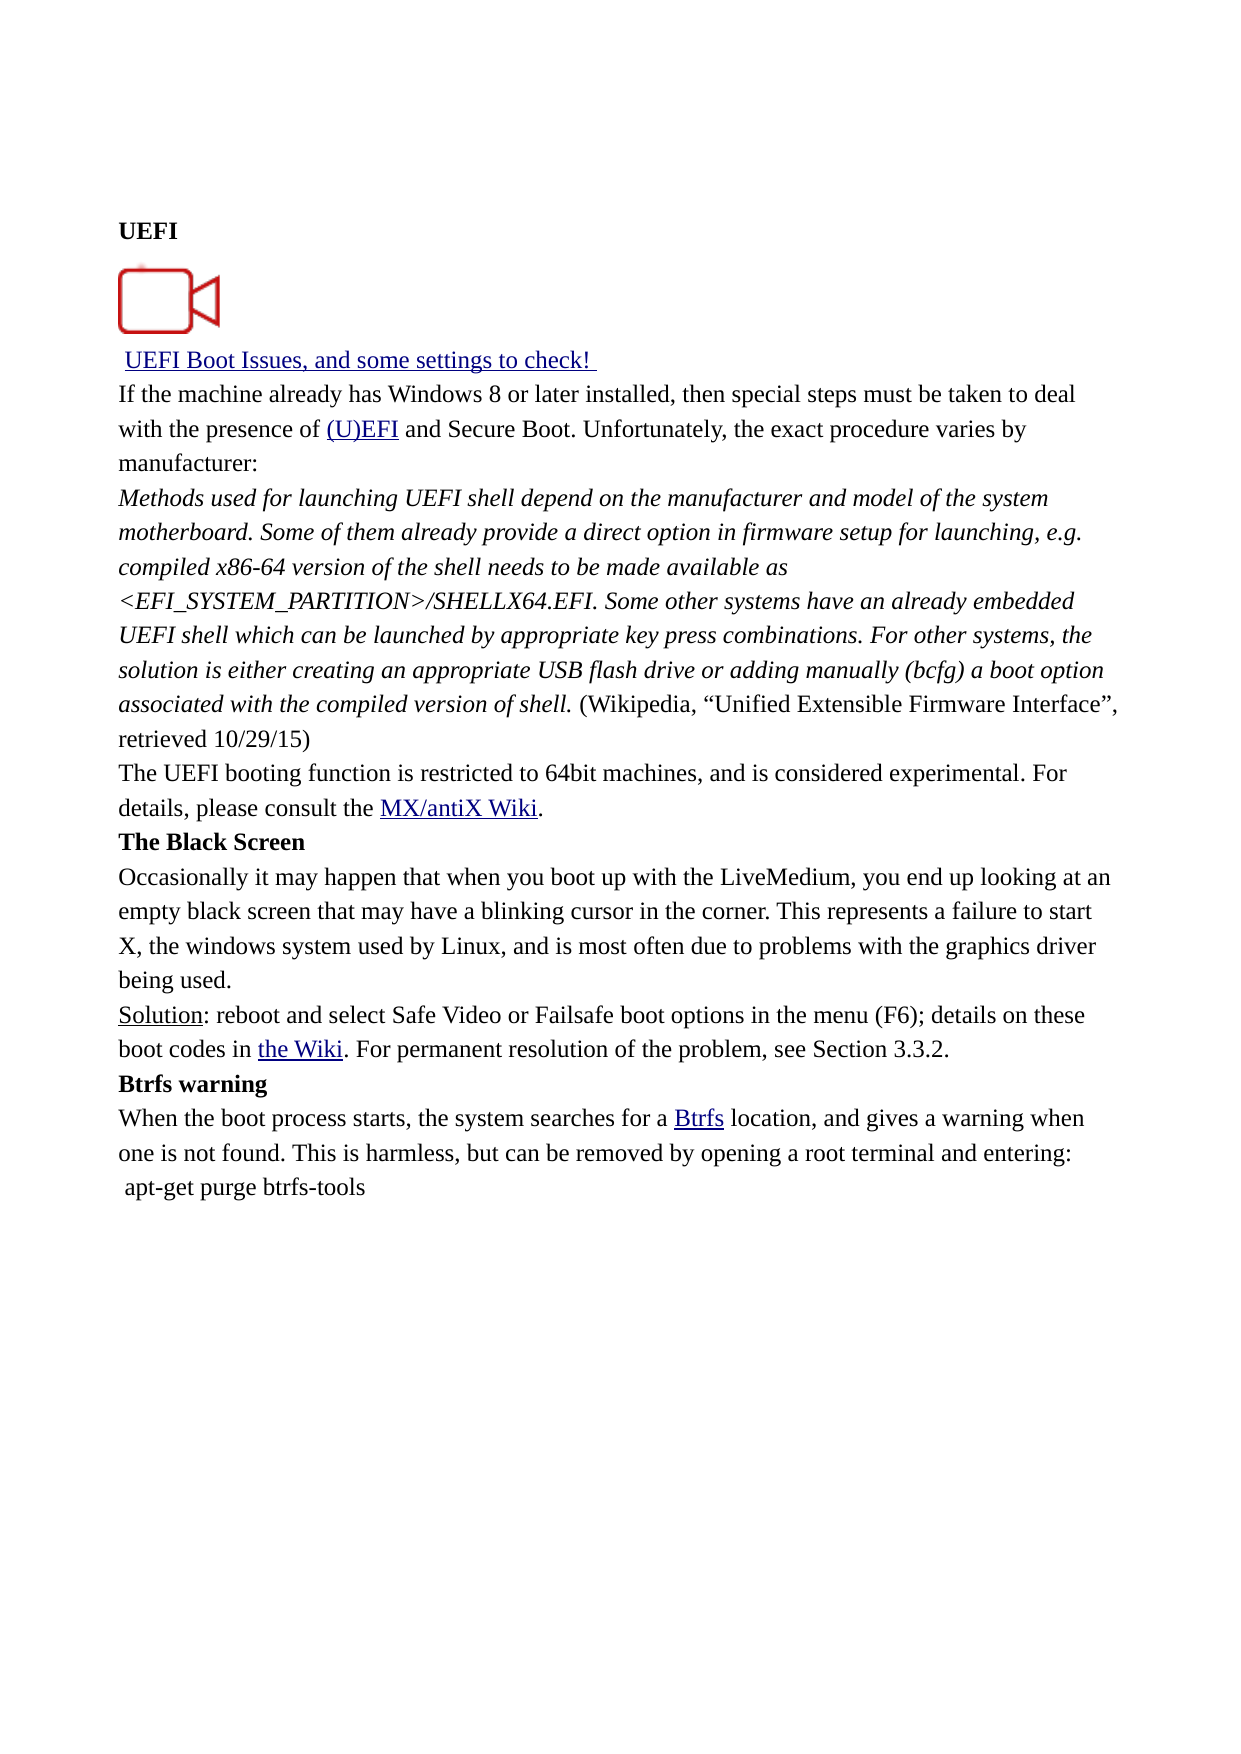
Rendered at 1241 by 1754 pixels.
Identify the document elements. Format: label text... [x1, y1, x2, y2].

text The Black Screen [118, 827, 1122, 856]
text The UEFI booting function is restricted to 64bit machines, and is considered experimental. For details, please consult the MX/antiX Wiki. [118, 758, 1122, 822]
text Occasionally it may happen that when you boot up with the LiveMedium, you end up looking at an empty black screen that may have a blinking cursor in the corner. This represents a failure to start X, the windows system used by Linux, and is most often due to problems with the graphics driver being used. [118, 862, 1122, 994]
text If the machine already has Windows 8 or later installed, then special steps must be taken to deal with the presence of (U)EFI and Secure Boot. Unfortunately, the exact procedure varies by manufacturer: [118, 379, 1122, 477]
text Btrfs warning [118, 1069, 1122, 1097]
text UEFI [118, 216, 1122, 245]
text Methods used for launching UEFI shell depend on the manufacturer and model of the system motherboard. Some of them already provide a direct option in firmware setup for launching, e.g. compiled x86-64 version of the shell needs to be made available as <EFI_SYSTEM_PARTITION>/SHELLX64.EFI. Some other systems have an already embedded UEFI shell which can be launched by appropriate key press combinations. For other systems, the solution is either creating an appropriate USB flash drive or adding manually (bcfg) a boot option associated with the compiled version of shell. (Wikipedia, “Unified Extensible Firmware Interface”, retrieved 10/29/15) [118, 483, 1122, 753]
text apt-get purge btrfs-tools [118, 1172, 1122, 1201]
text UEFI Boot Issues, and some settings to check! [118, 345, 1122, 373]
picture [118, 250, 220, 334]
text When the boot process starts, the system searches for a Btrfs location, and gives a warning when one is not found. This is harmless, but can be removed by opening a root terminal and entering: [118, 1103, 1122, 1166]
text Solution: reboot and select Safe Video or Failsafe boot options in the menu (F6); details on these boot codes in the Wiki. For permanent resolution of the problem, see Section 3.3.2. [118, 1000, 1122, 1063]
